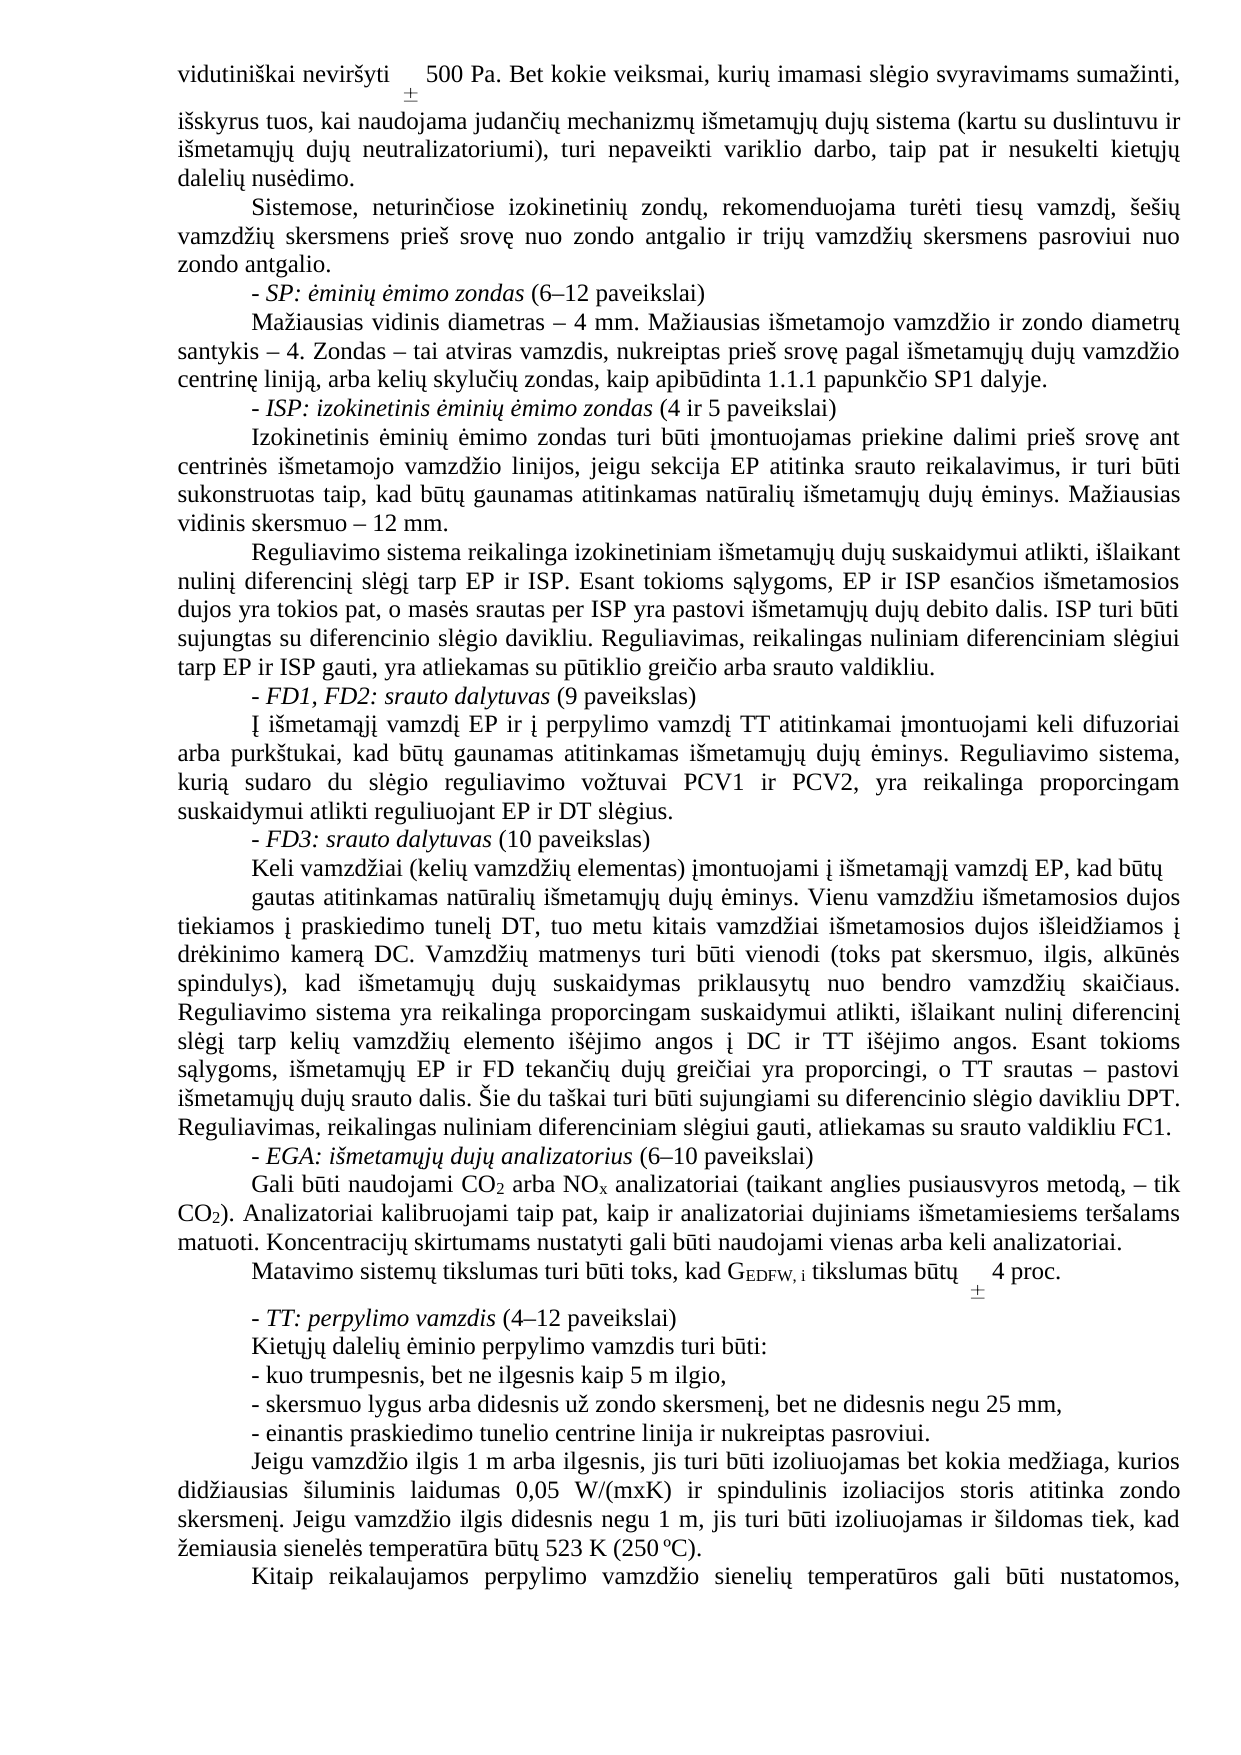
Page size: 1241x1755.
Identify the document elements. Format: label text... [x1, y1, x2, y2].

text - FD1, FD2: srauto dalytuvas (9 paveikslas) [177, 681, 1181, 709]
text Į išmetamąjį vamzdį EP ir į perpylimo vamzdį TT atitinkamai įmontuojami keli difuzoriai arba purkštukai, kad būtų gaunamas atitinkamas išmetamųjų dujų ėminys. Reguliavimo sistema, kurią sudaro du slėgio reguliavimo vožtuvai PCV1 ir PCV2, yra reikalinga proporcingam suskaidymui atlikti reguliuojant EP ir DT slėgius. [177, 709, 1181, 824]
text Sistemose, neturinčiose izokinetinių zondų, rekomenduojama turėti tiesų vamzdį, šešių vamzdžių skersmens prieš srovę nuo zondo antgalio ir trijų vamzdžių skersmens pasroviui nuo zondo antgalio. [177, 192, 1181, 278]
text - EGA: išmetamųjų dujų analizatorius (6–10 paveikslai) [177, 1141, 1181, 1169]
text Kietųjų dalelių ėminio perpylimo vamzdis turi būti: [177, 1331, 1181, 1360]
text - SP: ėminių ėmimo zondas (6–12 paveikslai) [177, 278, 1181, 307]
text - kuo trumpesnis, bet ne ilgesnis kaip 5 m ilgio, [177, 1360, 1181, 1389]
text Mažiausias vidinis diametras – 4 mm. Mažiausias išmetamojo vamzdžio ir zondo diametrų santykis – 4. Zondas – tai atviras vamzdis, nukreiptas prieš srovę pagal išmetamųjų dujų vamzdžio centrinę liniją, arba kelių skylučių zondas, kaip apibūdinta 1.1.1 papunkčio SP1 dalyje. [177, 307, 1181, 393]
text - TT: perpylimo vamzdis (4–12 paveikslai) [177, 1303, 1181, 1331]
text Jeigu vamzdžio ilgis 1 m arba ilgesnis, jis turi būti izoliuojamas bet kokia medžiaga, kurios didžiausias šiluminis laidumas 0,05 W/(mxK) ir spindulinis izoliacijos storis atitinka zondo skersmenį. Jeigu vamzdžio ilgis didesnis negu 1 m, jis turi būti izoliuojamas ir šildomas tiek, kad žemiausia sienelės temperatūra būtų 523 K (250 ºC). [177, 1446, 1181, 1561]
text Matavimo sistemų tikslumas turi būti toks, kad GEDFW, i tikslumas būtų 4 proc. [177, 1256, 1181, 1303]
text Izokinetinis ėminių ėmimo zondas turi būti įmontuojamas priekine dalimi prieš srovę ant centrinės išmetamojo vamzdžio linijos, jeigu sekcija EP atitinka srauto reikalavimus, ir turi būti sukonstruotas taip, kad būtų gaunamas atitinkamas natūralių išmetamųjų dujų ėminys. Mažiausias vidinis skersmuo – 12 mm. [177, 422, 1181, 537]
text - skersmuo lygus arba didesnis už zondo skersmenį, bet ne didesnis negu 25 mm, [177, 1389, 1181, 1418]
text - FD3: srauto dalytuvas (10 paveikslas) [177, 824, 1181, 853]
text Gali būti naudojami CO2 arba NOx analizatoriai (taikant anglies pusiausvyros metodą, – tik CO2). Analizatoriai kalibruojami taip pat, kaip ir analizatoriai dujiniams išmetamiesiems teršalams matuoti. Koncentracijų skirtumams nustatyti gali būti naudojami vienas arba keli analizatoriai. [177, 1169, 1181, 1256]
text gautas atitinkamas natūralių išmetamųjų dujų ėminys. Vienu vamzdžiu išmetamosios dujos tiekiamos į praskiedimo tunelį DT, tuo metu kitais vamzdžiai išmetamosios dujos išleidžiamos į drėkinimo kamerą DC. Vamzdžių matmenys turi būti vienodi (toks pat skersmuo, ilgis, alkūnės spindulys), kad išmetamųjų dujų suskaidymas priklausytų nuo bendro vamzdžių skaičiaus. Reguliavimo sistema yra reikalinga proporcingam suskaidymui atlikti, išlaikant nulinį diferencinį slėgį tarp kelių vamzdžių elemento išėjimo angos į DC ir TT išėjimo angos. Esant tokioms sąlygoms, išmetamųjų EP ir FD tekančių dujų greičiai yra proporcingi, o TT srautas – pastovi išmetamųjų dujų srauto dalis. Šie du taškai turi būti sujungiami su diferencinio slėgio davikliu DPT. Reguliavimas, reikalingas nuliniam diferenciniam slėgiui gauti, atliekamas su srauto valdikliu FC1. [177, 882, 1181, 1141]
text - ISP: izokinetinis ėminių ėmimo zondas (4 ir 5 paveikslai) [177, 393, 1181, 422]
text Reguliavimo sistema reikalinga izokinetiniam išmetamųjų dujų suskaidymui atlikti, išlaikant nulinį diferencinį slėgį tarp EP ir ISP. Esant tokioms sąlygoms, EP ir ISP esančios išmetamosios dujos yra tokios pat, o masės srautas per ISP yra pastovi išmetamųjų dujų debito dalis. ISP turi būti sujungtas su diferencinio slėgio davikliu. Reguliavimas, reikalingas nuliniam diferenciniam slėgiui tarp EP ir ISP gauti, yra atliekamas su pūtiklio greičio arba srauto valdikliu. [177, 537, 1181, 681]
text Keli vamzdžiai (kelių vamzdžių elementas) įmontuojami į išmetamąjį vamzdį EP, kad būtų [177, 853, 1181, 882]
text - einantis praskiedimo tunelio centrine linija ir nukreiptas pasroviui. [177, 1418, 1181, 1446]
text Kitaip reikalaujamos perpylimo vamzdžio sienelių temperatūros gali būti nustatomos, [177, 1561, 1181, 1590]
text vidutiniškai neviršyti 500 Pa. Bet kokie veiksmai, kurių imamasi slėgio svyravimams sumažinti, išskyrus tuos, kai naudojama judančių mechanizmų išmetamųjų dujų sistema (kartu su duslintuvu ir išmetamųjų dujų neutralizatoriumi), turi nepaveikti variklio darbo, taip pat ir nesukelti kietųjų dalelių nusėdimo. [177, 59, 1181, 192]
